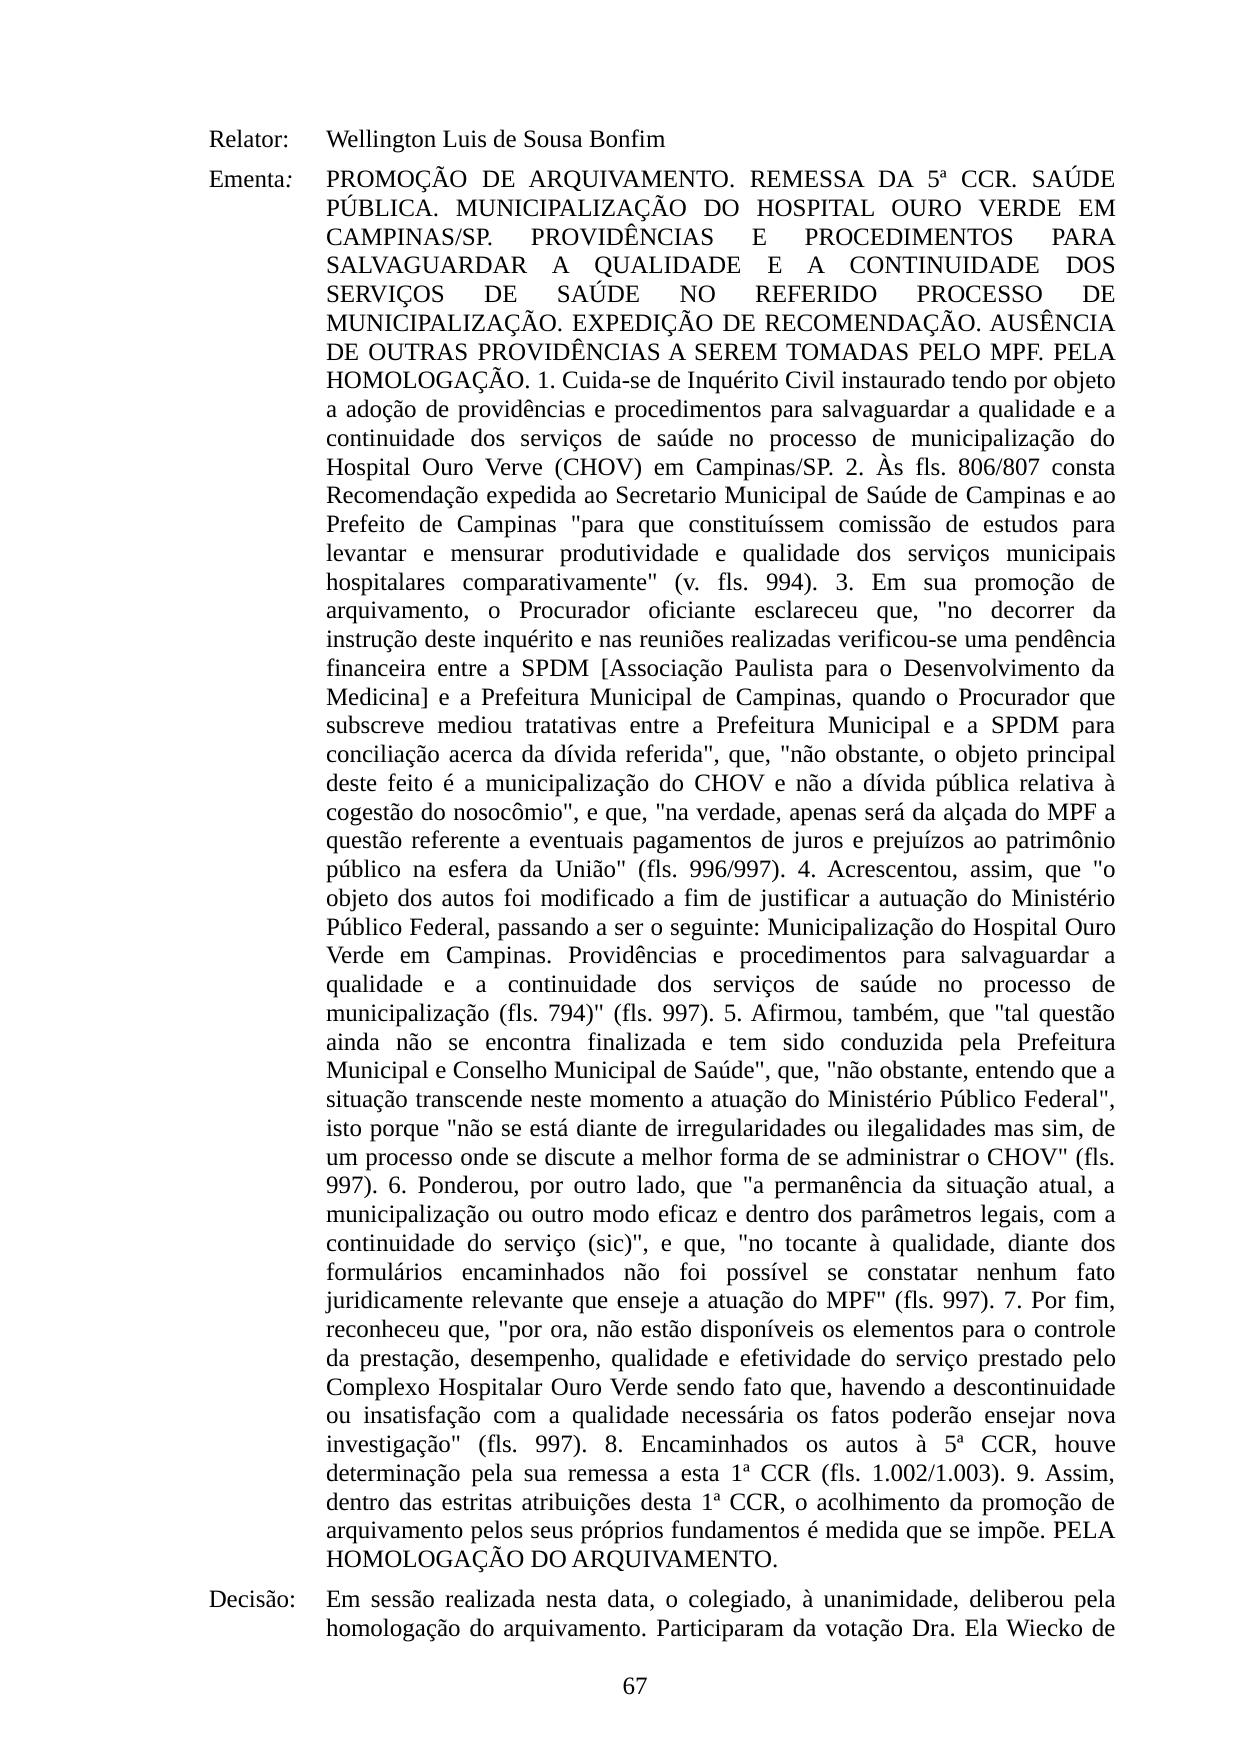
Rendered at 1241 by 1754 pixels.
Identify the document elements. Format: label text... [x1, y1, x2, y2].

table_cell PROMOÇÃO DE ARQUIVAMENTO. REMESSA DA 5ª CCR. SAÚDE PÚBLICA. MUNICIPALIZAÇÃO DO HOSPITAL OURO VERDE EM CAMPINAS/SP. PROVIDÊNCIAS E PROCEDIMENTOS PARA SALVAGUARDAR A QUALIDADE E A CONTINUIDADE DOS SERVIÇOS DE SAÚDE NO REFERIDO PROCESSO DE MUNICIPALIZAÇÃO. EXPEDIÇÃO DE RECOMENDAÇÃO. AUSÊNCIA DE OUTRAS PROVIDÊNCIAS A SEREM TOMADAS PELO MPF. PELA HOMOLOGAÇÃO. 1. Cuida-se de Inquérito Civil instaurado tendo por objeto a adoção de providências e procedimentos para salvaguardar a qualidade e a continuidade dos serviços de saúde no processo de municipalização do Hospital Ouro Verve (CHOV) em Campinas/SP. 2. Às fls. 806/807 consta Recomendação expedida ao Secretario Municipal de Saúde de Campinas e ao Prefeito de Campinas "para que constituíssem comissão de estudos para levantar e mensurar produtividade e qualidade dos serviços municipais hospitalares comparativamente" (v. fls. 994). 3. Em sua promoção de arquivamento, o Procurador oficiante esclareceu que, "no decorrer da instrução deste inquérito e nas reuniões realizadas verificou-se uma pendência financeira entre a SPDM [Associação Paulista para o Desenvolvimento da Medicina] e a Prefeitura Municipal de Campinas, quando o Procurador que subscreve mediou tratativas entre a Prefeitura Municipal e a SPDM para conciliação acerca da dívida referida", que, "não obstante, o objeto principal deste feito é a municipalização do CHOV e não a dívida pública relativa à cogestão do nosocômio", e que, "na verdade, apenas será da alçada do MPF a questão referente a eventuais pagamentos de juros e prejuízos ao patrimônio público na esfera da União" (fls. 996/997). 4. Acrescentou, assim, que "o objeto dos autos foi modificado a fim de justificar a autuação do Ministério Público Federal, passando a ser o seguinte: Municipalização do Hospital Ouro Verde em Campinas. Providências e procedimentos para salvaguardar a qualidade e a continuidade dos serviços de saúde no processo de municipalização (fls. 794)" (fls. 997). 5. Afirmou, também, que "tal questão ainda não se encontra finalizada e tem sido conduzida pela Prefeitura Municipal e Conselho Municipal de Saúde", que, "não obstante, entendo que a situação transcende neste momento a atuação do Ministério Público Federal", isto porque "não se está diante de irregularidades ou ilegalidades mas sim, de um processo onde se discute a melhor forma de se administrar o CHOV" (fls. 997). 6. Ponderou, por outro lado, que "a permanência da situação atual, a municipalização ou outro modo eficaz e dentro dos parâmetros legais, com a continuidade do serviço (sic)", e que, "no tocante à qualidade, diante dos formulários encaminhados não foi possível se constatar nenhum fato juridicamente relevante que enseje a atuação do MPF" (fls. 997). 7. Por fim, reconheceu que, "por ora, não estão disponíveis os elementos para o controle da prestação, desempenho, qualidade e efetividade do serviço prestado pelo Complexo Hospitalar Ouro Verde sendo fato que, havendo a descontinuidade ou insatisfação com a qualidade necessária os fatos poderão ensejar nova investigação" (fls. 997). 8. Encaminhados os autos à 5ª CCR, houve determinação pela sua remessa a esta 1ª CCR (fls. 1.002/1.003). 9. Assim, dentro das estritas atribuições desta 1ª CCR, o acolhimento da promoção de arquivamento pelos seus próprios fundamentos é medida que se impõe. PELA HOMOLOGAÇÃO DO ARQUIVAMENTO. [320, 158, 1122, 1578]
table_cell Ementa: [203, 158, 320, 1578]
table_cell Em sessão realizada nesta data, o colegiado, à unanimidade, deliberou pela homologação do arquivamento. Participaram da votação Dra. Ela Wiecko de [320, 1579, 1122, 1647]
table_cell [148, 1579, 203, 1647]
table_cell Decisão: [203, 1579, 320, 1647]
table_cell Wellington Luis de Sousa Bonfim [320, 118, 1122, 158]
table_cell [148, 118, 203, 158]
table_cell Relator: [203, 118, 320, 158]
table_cell [148, 158, 203, 1578]
